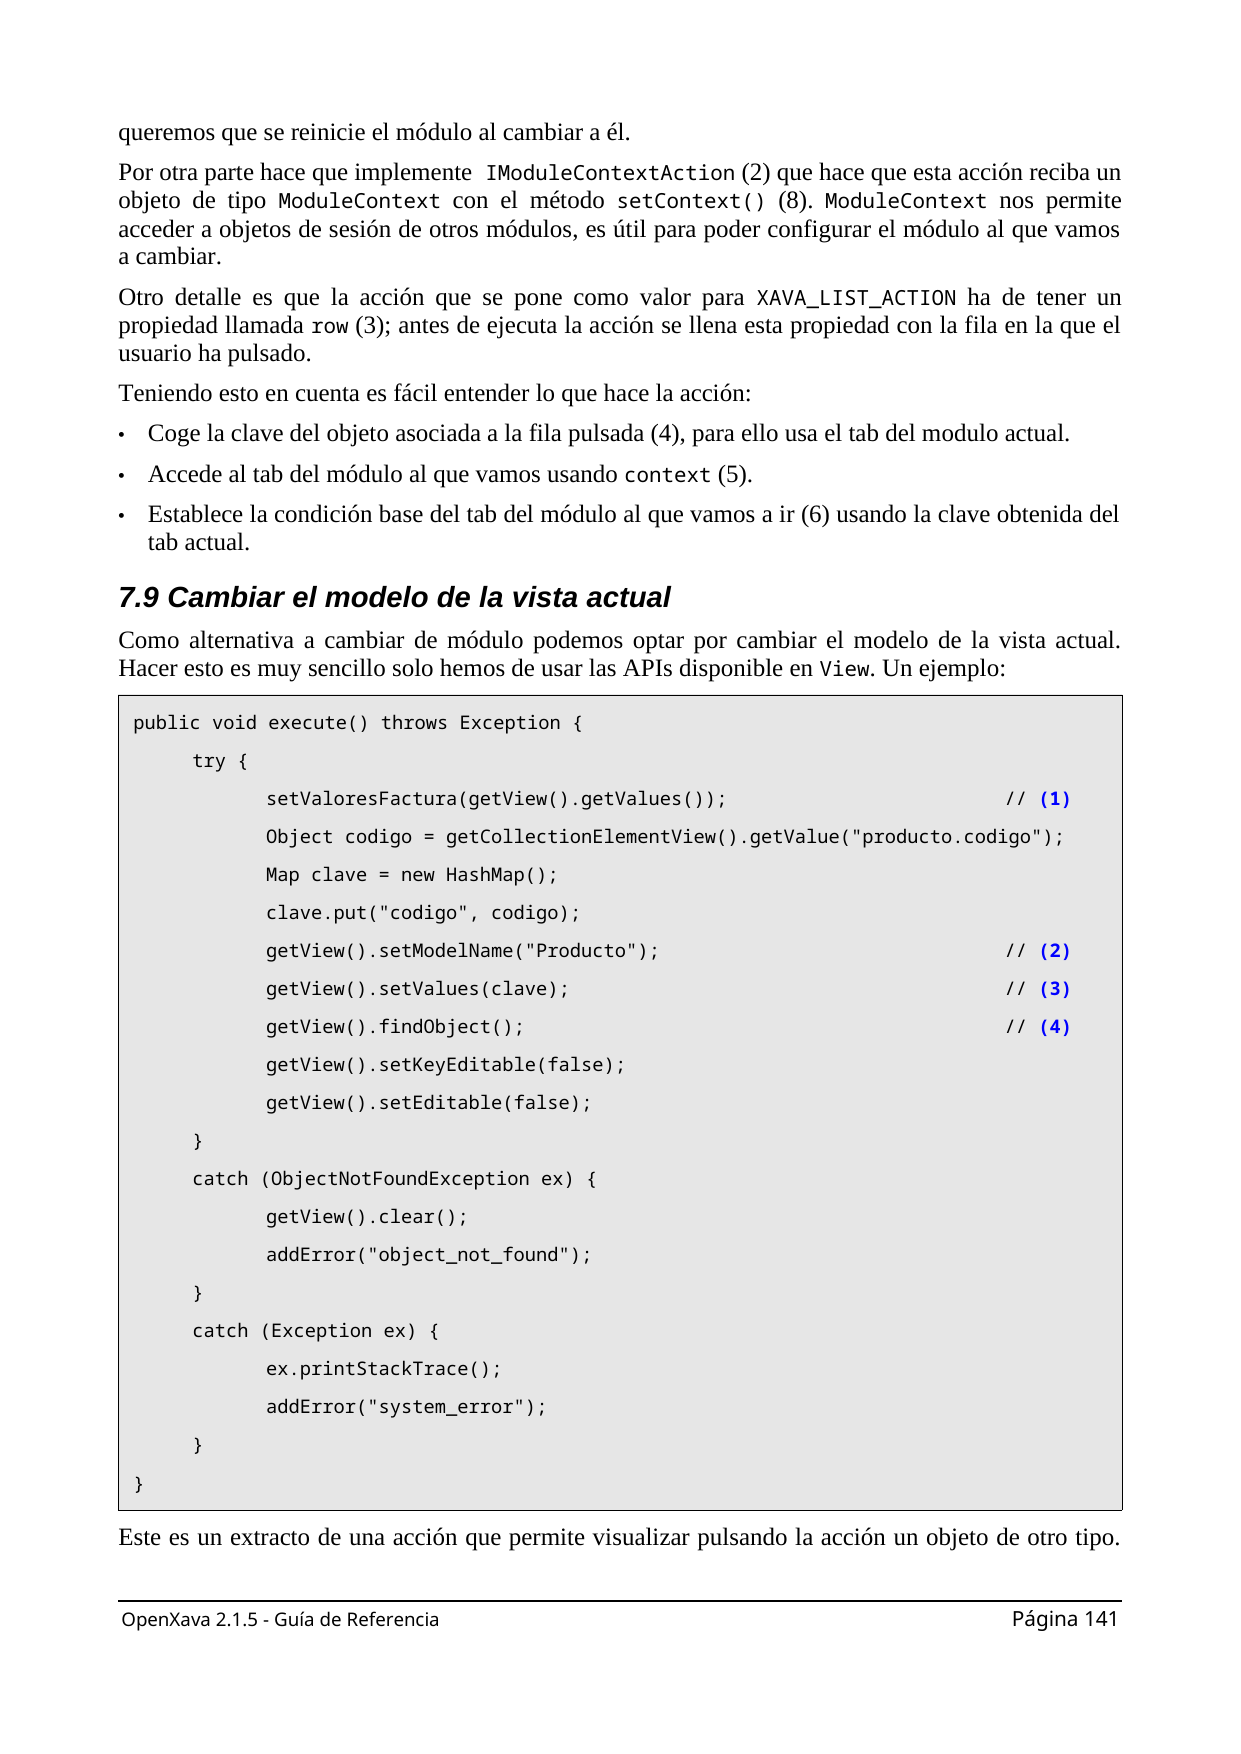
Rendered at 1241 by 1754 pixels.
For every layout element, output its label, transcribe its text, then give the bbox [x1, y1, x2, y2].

text getView().setEditable(false); [119, 1075, 1122, 1113]
text queremos que se reinicie el módulo al cambiar a él. [118, 118, 1122, 146]
text getView().findObject(); // (4) [119, 999, 1122, 1037]
text addError("system_error"); [119, 1379, 1122, 1417]
text } [119, 1113, 1122, 1151]
text getView().setValues(clave); // (3) [119, 961, 1122, 999]
text ex.printStackTrace(); [119, 1341, 1122, 1379]
text Object codigo = getCollectionElementView().getValue("producto.codigo"); [119, 809, 1122, 847]
list Accede al tab del módulo al que vamos usando context (5). [118, 460, 1122, 488]
text Map clave = new HashMap(); [119, 847, 1122, 885]
text } [119, 1455, 1122, 1510]
text Por otra parte hace que implemente IModuleContextAction (2) que hace que esta acción reciba un objeto de tipo ModuleContext con el método setContext() (8). ModuleContext nos permite acceder a objetos de sesión de otros módulos, es útil para poder configurar el módulo al que vamos a cambiar. [118, 158, 1122, 270]
text Teniendo esto en cuenta es fácil entender lo que hace la acción: [118, 379, 1122, 407]
text catch (ObjectNotFoundException ex) { [119, 1151, 1122, 1189]
text } [119, 1417, 1122, 1455]
text getView().clear(); [119, 1189, 1122, 1227]
text getView().setKeyEditable(false); [119, 1037, 1122, 1075]
text Este es un extracto de una acción que permite visualizar pulsando la acción un objeto de otro tipo. [118, 1523, 1122, 1551]
text public void execute() throws Exception { [119, 696, 1122, 733]
list Establece la condición base del tab del módulo al que vamos a ir (6) usando la clave obtenida del tab actual. [118, 501, 1122, 556]
text setValoresFactura(getView().getValues()); // (1) [119, 771, 1122, 809]
text addError("object_not_found"); [119, 1227, 1122, 1265]
subtitle Cambiar el modelo de la vista actual [118, 581, 1122, 614]
text Como alternativa a cambiar de módulo podemos optar por cambiar el modelo de la vista actual. Hacer esto es muy sencillo solo hemos de usar las APIs disponible en View. Un ejemplo: [118, 626, 1122, 682]
text Otro detalle es que la acción que se pone como valor para XAVA_LIST_ACTION ha de tener un propiedad llamada row (3); antes de ejecuta la acción se llena esta propiedad con la fila en la que el usuario ha pulsado. [118, 283, 1122, 367]
text } [119, 1265, 1122, 1303]
text getView().setModelName("Producto"); // (2) [119, 923, 1122, 961]
text clave.put("codigo", codigo); [119, 885, 1122, 923]
text catch (Exception ex) { [119, 1303, 1122, 1341]
list Coge la clave del objeto asociada a la fila pulsada (4), para ello usa el tab del modulo actual. [118, 419, 1122, 447]
text try { [119, 733, 1122, 771]
